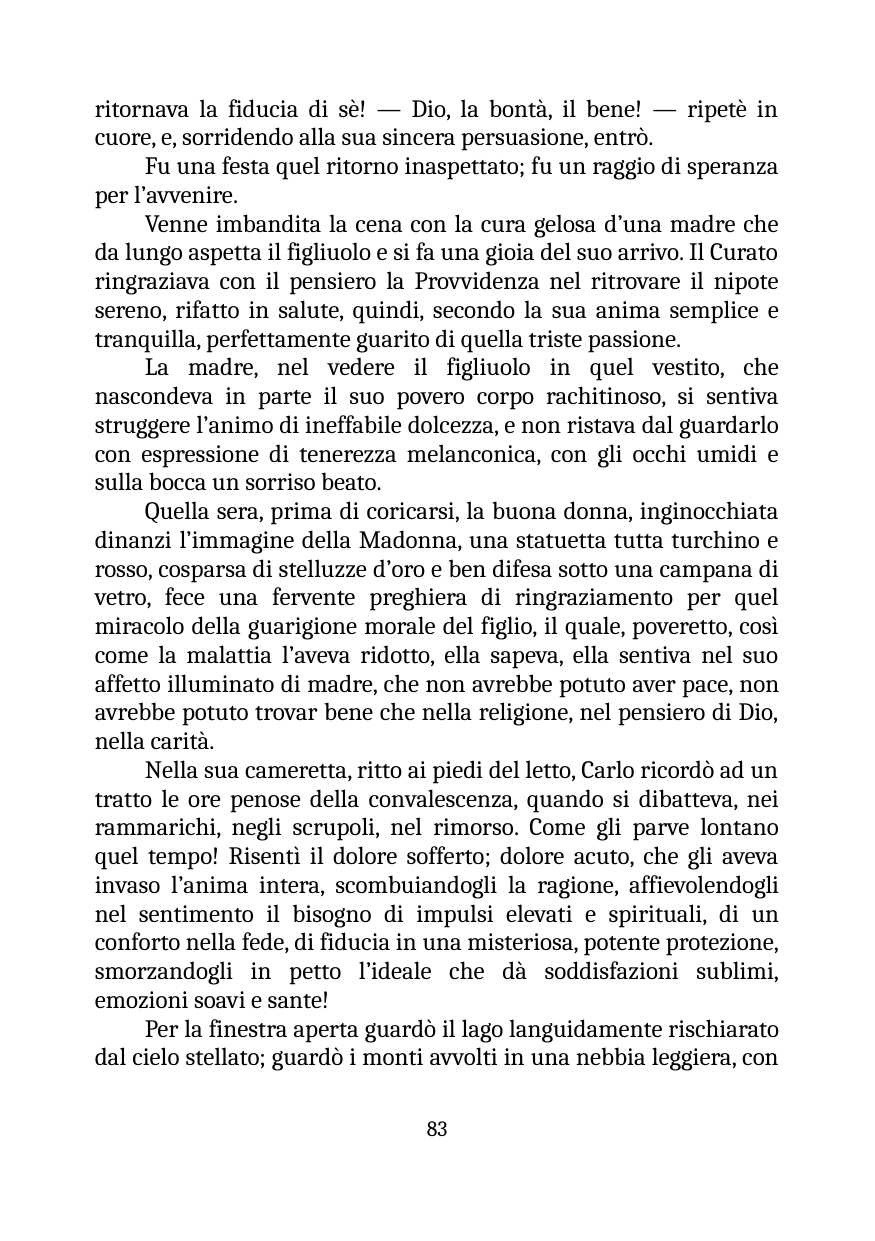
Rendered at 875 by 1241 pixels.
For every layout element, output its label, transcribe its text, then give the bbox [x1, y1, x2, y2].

text Venne imbandita la cena con la cura gelosa d’una madre che da lungo aspetta il figliuolo e si fa una gioia del suo arrivo. Il Curato ringraziava con il pensiero la Provvidenza nel ritrovare il nipote sereno, rifatto in salute, quindi, secondo la sua anima semplice e tranquilla, perfettamente guarito di quella triste passione. [94, 209, 779, 353]
text ritornava la fiducia di sè! — Dio, la bontà, il bene! — ripetè in cuore, e, sorridendo alla sua sincera persuasione, entrò. [94, 94, 779, 152]
text La madre, nel vedere il figliuolo in quel vestito, che nascondeva in parte il suo povero corpo rachitinoso, si sentiva struggere l’animo di ineffabile dolcezza, e non ristava dal guardarlo con espressione di tenerezza melanconica, con gli occhi umidi e sulla bocca un sorriso beato. [94, 353, 779, 497]
text Fu una festa quel ritorno inaspettato; fu un raggio di speranza per l’avvenire. [94, 152, 779, 209]
text Nella sua cameretta, ritto ai piedi del letto, Carlo ricordò ad un tratto le ore penose della convalescenza, quando si dibatteva, nei rammarichi, negli scrupoli, nel rimorso. Come gli parve lontano quel tempo! Risentì il dolore sofferto; dolore acuto, che gli aveva invaso l’anima intera, scombuiandogli la ragione, affievolendogli nel sentimento il bisogno di impulsi elevati e spirituali, di un conforto nella fede, di fiducia in una misteriosa, potente protezione, smorzandogli in petto l’ideale che dà soddisfazioni sublimi, emozioni soavi e sante! [94, 756, 779, 1014]
text Per la finestra aperta guardò il lago languidamente rischiarato dal cielo stellato; guardò i monti avvolti in una nebbia leggiera, con [94, 1014, 779, 1072]
text Quella sera, prima di coricarsi, la buona donna, inginocchiata dinanzi l’immagine della Madonna, una statuetta tutta turchino e rosso, cosparsa di stelluzze d’oro e ben difesa sotto una campana di vetro, fece una fervente preghiera di ringraziamento per quel miracolo della guarigione morale del figlio, il quale, poveretto, così come la malattia l’aveva ridotto, ella sapeva, ella sentiva nel suo affetto illuminato di madre, che non avrebbe potuto aver pace, non avrebbe potuto trovar bene che nella religione, nel pensiero di Dio, nella carità. [94, 497, 779, 756]
